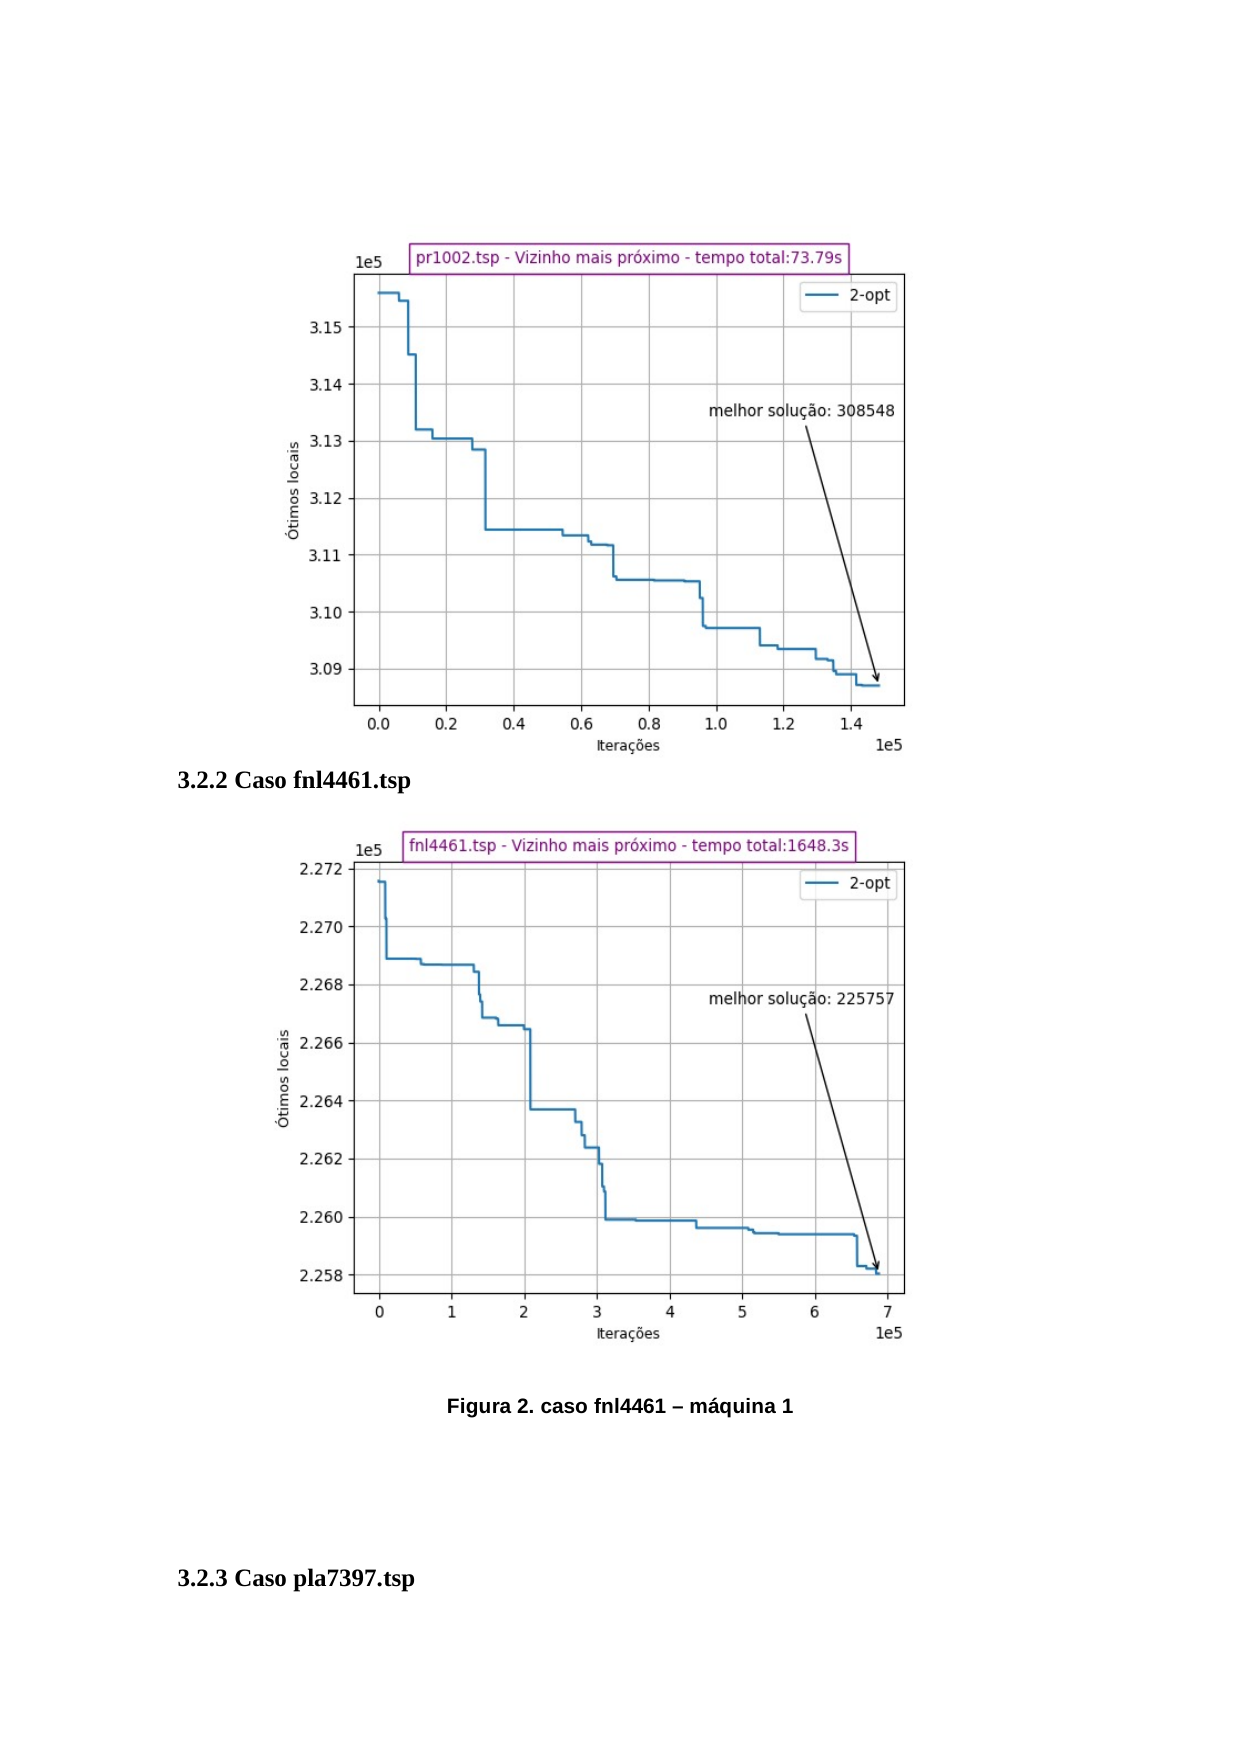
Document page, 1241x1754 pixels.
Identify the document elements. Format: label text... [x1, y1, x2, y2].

picture [265, 794, 975, 1355]
text 3.2.2 Caso fnl4461.tsp [177, 767, 1063, 794]
text Figura 2. caso fnl4461 – máquina 1 [224, 1395, 1016, 1418]
picture [265, 206, 975, 767]
text 3.2.3 Caso pla7397.tsp [177, 1564, 1063, 1592]
